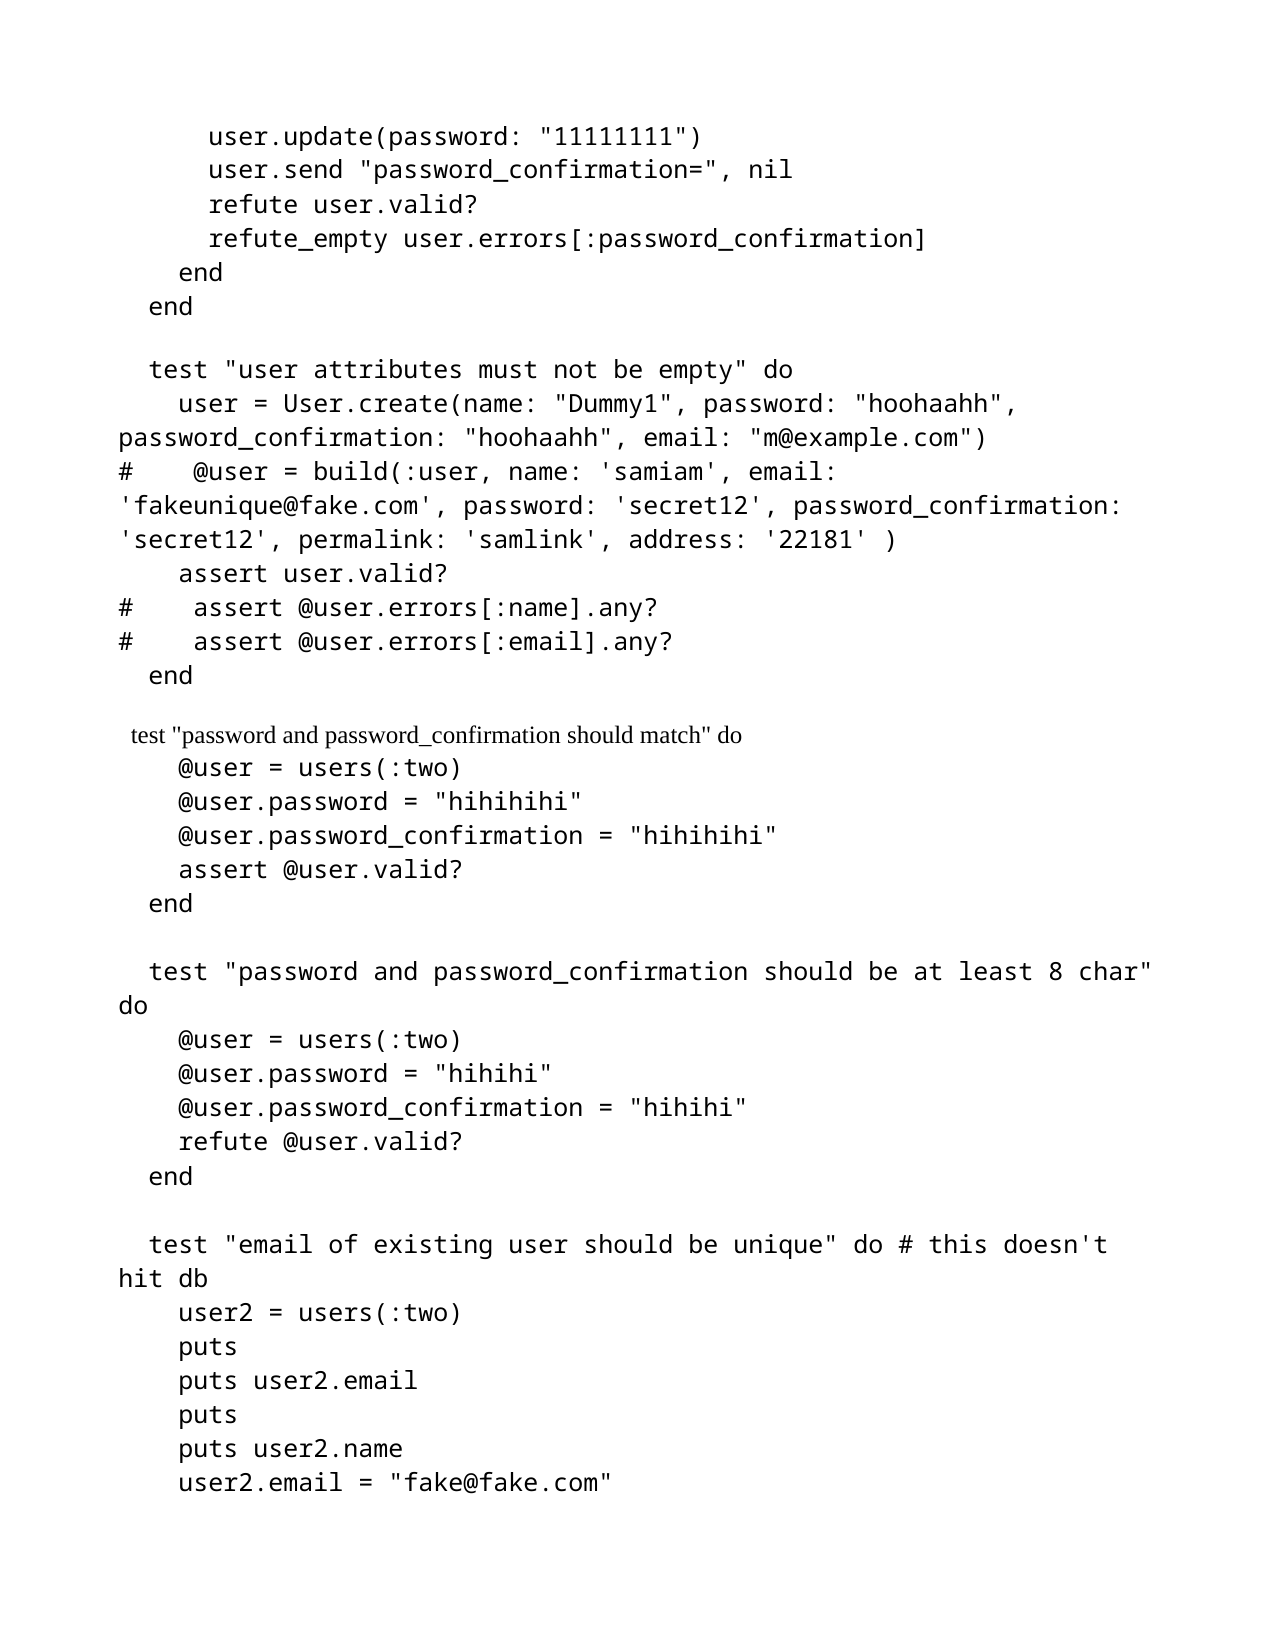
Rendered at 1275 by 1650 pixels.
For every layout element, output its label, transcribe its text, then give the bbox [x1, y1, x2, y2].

text refute @user.valid? [118, 1124, 1157, 1158]
text user2 = users(:two) [118, 1294, 1157, 1328]
text puts user2.email [118, 1362, 1157, 1397]
text user.update(password: "11111111") [118, 118, 1157, 152]
text @user.password_confirmation = "hihihi" [118, 1090, 1157, 1124]
text end [118, 886, 1157, 920]
text end [118, 1158, 1157, 1192]
text # @user = build(:user, name: 'samiam', email: 'fakeunique@fake.com', password: 'secret12', password_confirmation: 'secret12', permalink: 'samlink', address: '22181' ) [118, 453, 1157, 556]
text puts [118, 1397, 1157, 1431]
text assert user.valid? [118, 556, 1157, 590]
text # assert @user.errors[:name].any? [118, 590, 1157, 624]
text @user.password = "hihihi" [118, 1056, 1157, 1090]
text end [118, 288, 1157, 322]
text @user = users(:two) [118, 1022, 1157, 1056]
text @user.password = "hihihihi" [118, 783, 1157, 817]
text test "email of existing user should be unique" do # this doesn't hit db [118, 1226, 1157, 1294]
text test "password and password_confirmation should be at least 8 char" do [118, 954, 1157, 1022]
text user2.email = "fake@fake.com" [118, 1465, 1157, 1499]
text end [118, 658, 1157, 692]
text refute_empty user.errors[:password_confirmation] [118, 220, 1157, 254]
text test "password and password_confirmation should match" do [118, 721, 1157, 749]
text @user.password_confirmation = "hihihihi" [118, 817, 1157, 852]
text user = User.create(name: "Dummy1", password: "hoohaahh", password_confirmation: "hoohaahh", email: "m@example.com") [118, 385, 1157, 453]
text # assert @user.errors[:email].any? [118, 624, 1157, 658]
text @user = users(:two) [118, 749, 1157, 783]
text end [118, 254, 1157, 288]
text test "user attributes must not be empty" do [118, 351, 1157, 385]
text refute user.valid? [118, 186, 1157, 220]
text puts user2.name [118, 1431, 1157, 1465]
text assert @user.valid? [118, 852, 1157, 886]
text user.send "password_confirmation=", nil [118, 152, 1157, 186]
text puts [118, 1328, 1157, 1362]
